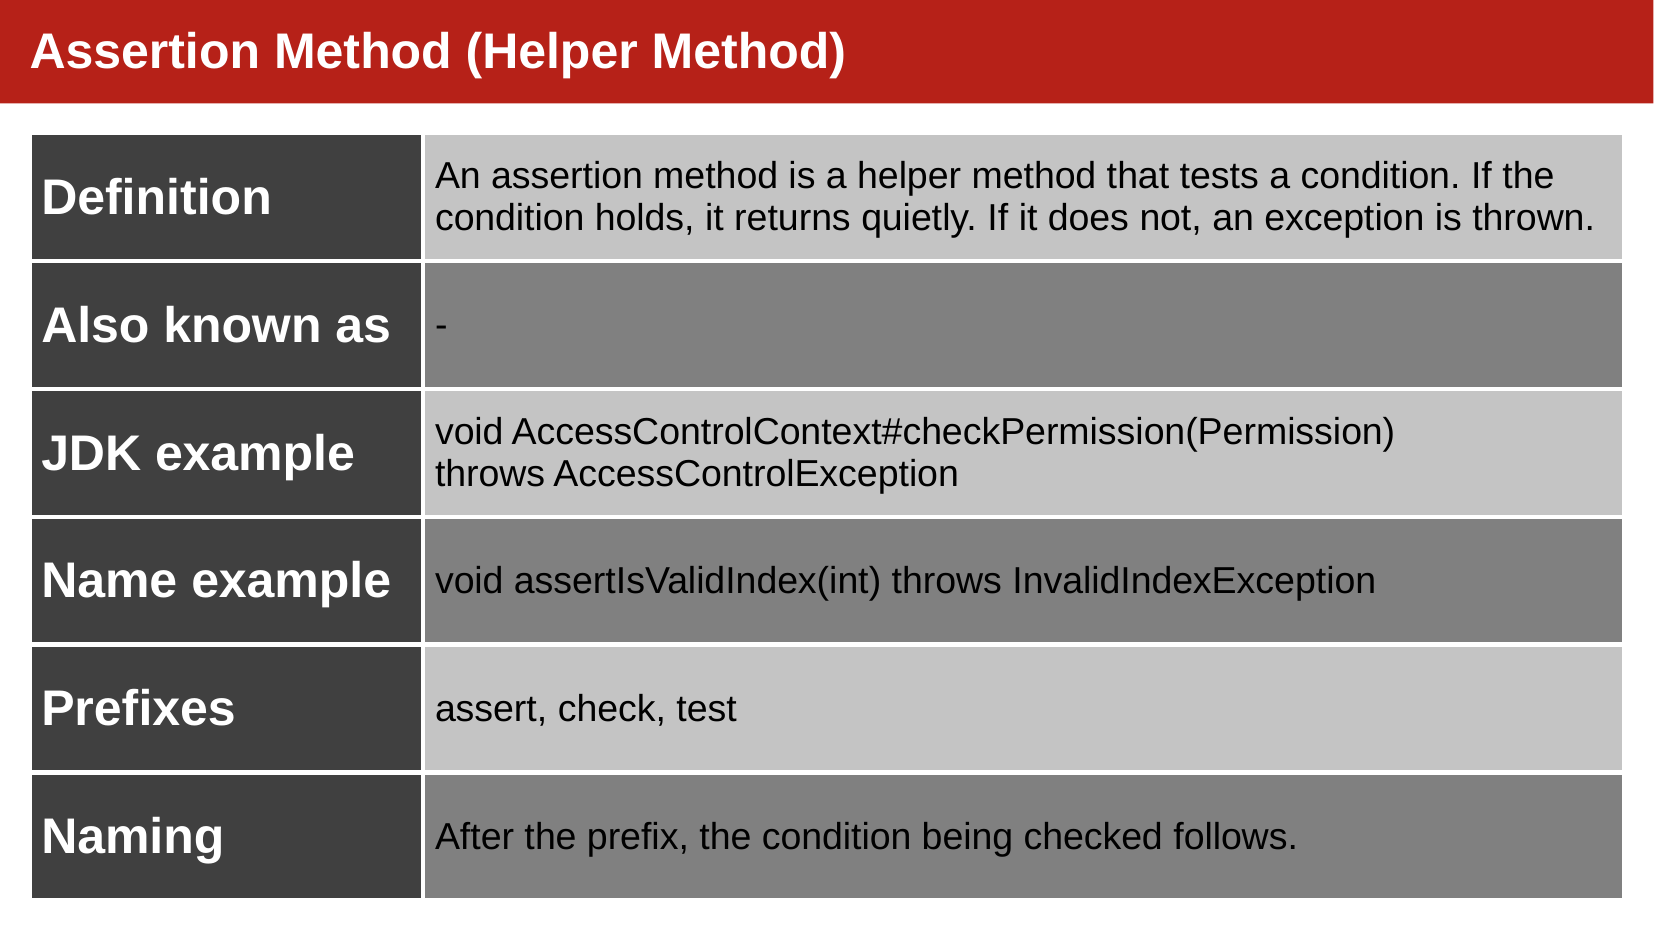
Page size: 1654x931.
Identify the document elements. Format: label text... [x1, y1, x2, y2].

table_cell Name example [32, 519, 421, 642]
table_cell Naming [32, 775, 421, 898]
table_cell void AccessControlContext#checkPermission(Permission) throws AccessControlException [425, 391, 1622, 515]
table_cell Also known as [32, 263, 421, 387]
table_cell void assertIsValidIndex(int) throws InvalidIndexException [425, 519, 1622, 642]
table_cell After the prefix, the condition being checked follows. [425, 775, 1622, 898]
title Assertion Method (Helper Method) [0, 0, 1654, 104]
table_header An assertion method is a helper method that tests a condition. If the condition holds, it returns quietly. If it does not, an exception is thrown. [425, 135, 1622, 259]
table_cell Prefixes [32, 647, 421, 770]
table_cell JDK example [32, 391, 421, 515]
table_cell assert, check, test [425, 647, 1622, 770]
table_header Definition [32, 135, 421, 259]
table_cell - [425, 263, 1622, 387]
